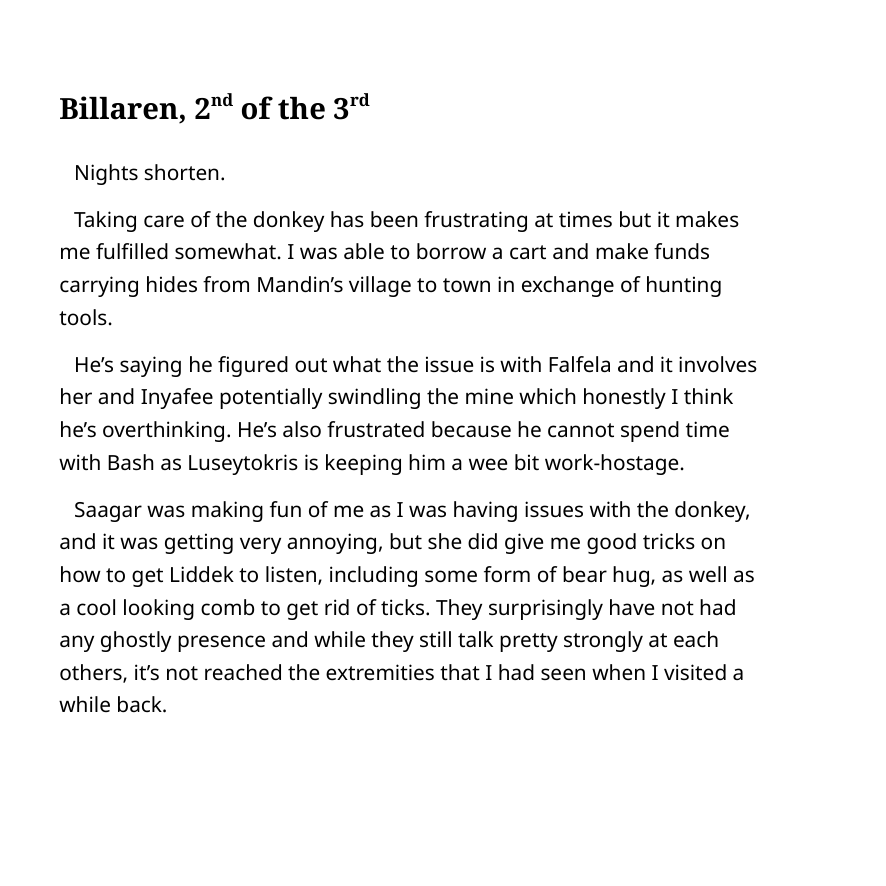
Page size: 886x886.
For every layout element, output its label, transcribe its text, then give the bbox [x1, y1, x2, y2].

text He’s saying he figured out what the issue is with Falfela and it involves her and Inyafee potentially swindling the mine which honestly I think he’s overthinking. He’s also frustrated because he cannot spend time with Bash as Luseytokris is keeping him a wee bit work-hostage. [59, 350, 768, 476]
text Saagar was making fun of me as I was having issues with the donkey, and it was getting very annoying, but she did give me good tricks on how to get Liddek to listen, including some form of bear hug, as well as a cool looking comb to get rid of ticks. They surprisingly have not had any ghostly presence and while they still talk pretty strongly at each others, it’s not reached the extremities that I had seen when I visited a while back. [59, 495, 768, 719]
text Nights shorten. [59, 158, 768, 186]
subtitle Billaren, 2nd of the 3rd [59, 88, 768, 128]
text Taking care of the donkey has been frustrating at times but it makes me fulfilled somewhat. I was able to borrow a cart and make funds carrying hides from Mandin’s village to town in exchange of hunting tools. [59, 205, 768, 331]
